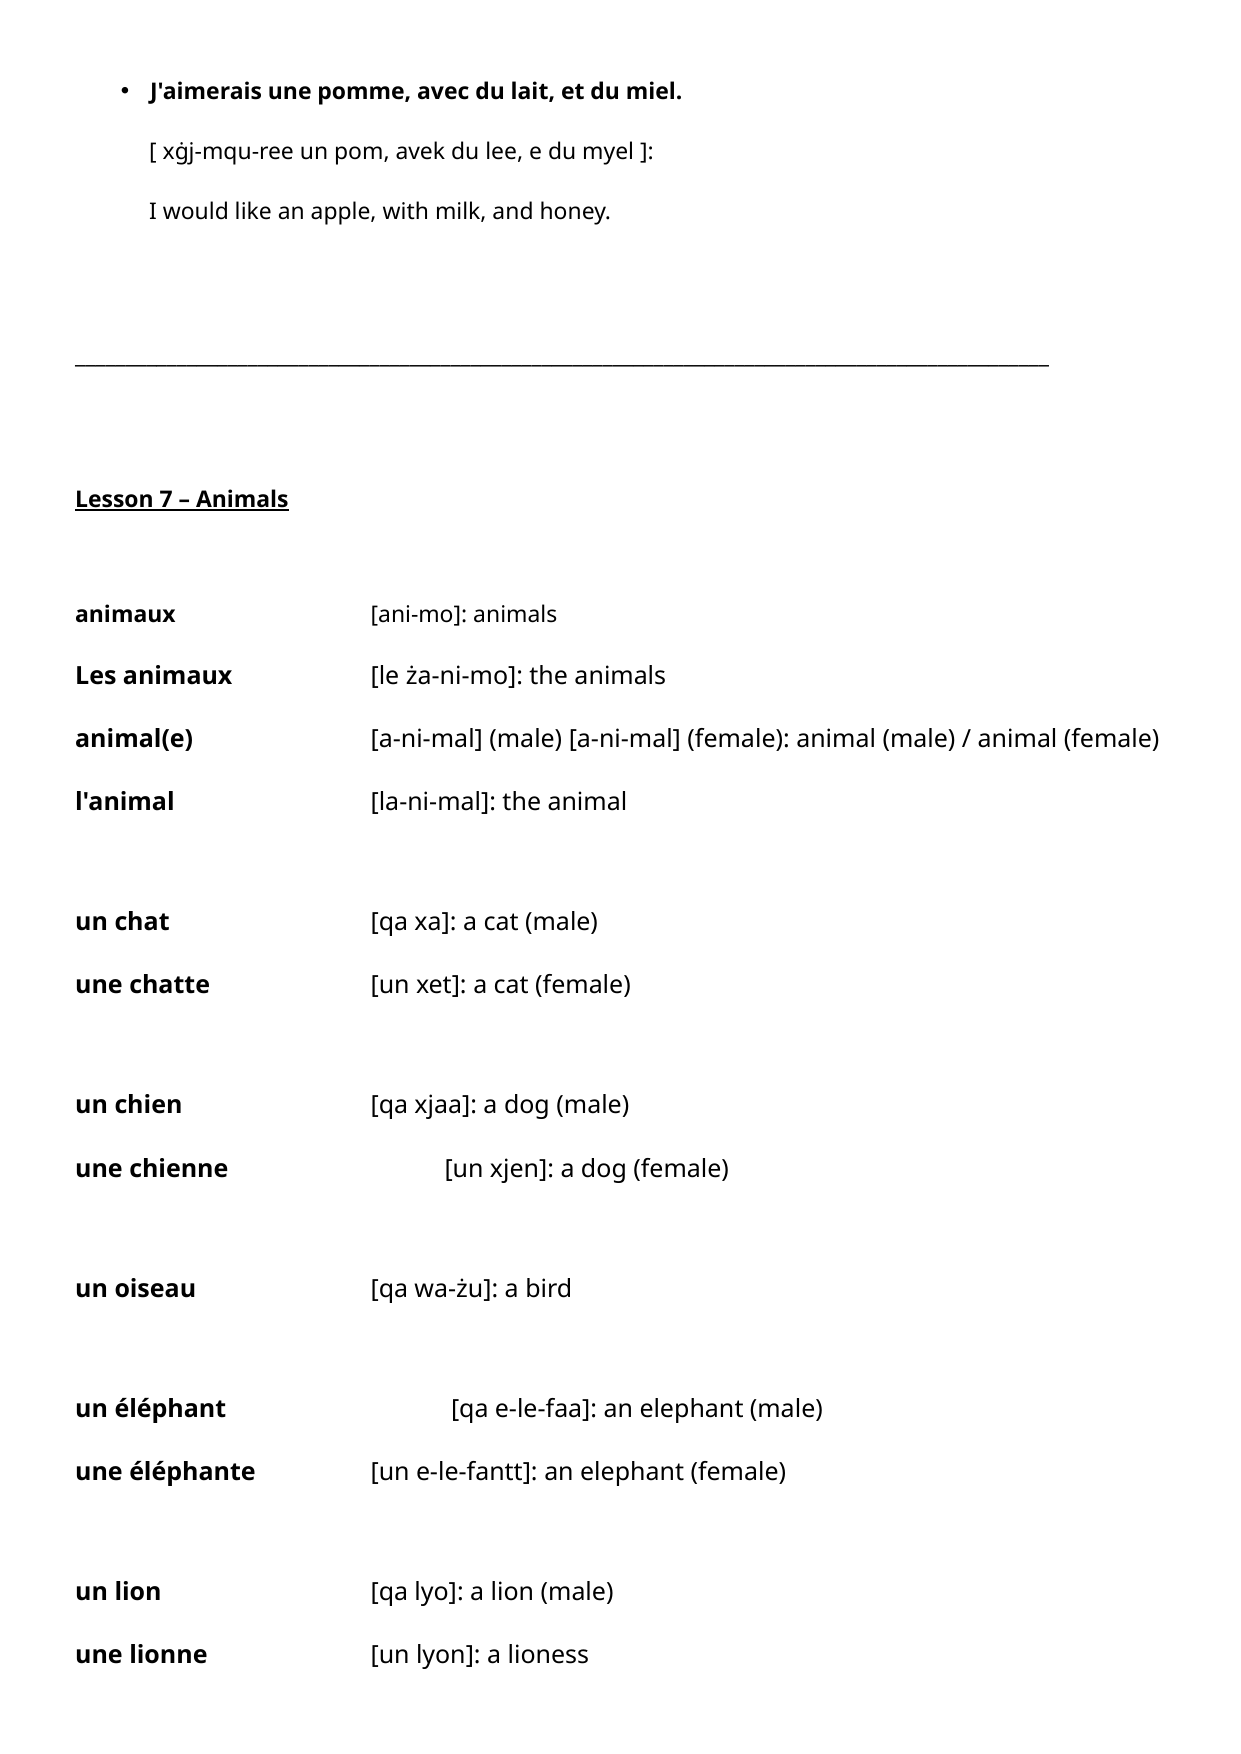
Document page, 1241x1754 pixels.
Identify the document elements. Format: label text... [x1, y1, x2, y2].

text un éléphant [qa e-le-faa]: an elephant (male) [75, 1390, 1165, 1424]
text un lion [qa lyo]: a lion (male) [75, 1574, 1165, 1608]
text un chien [qa xjaa]: a dog (male) [75, 1087, 1165, 1121]
text ________________________________________________________________________________________________ [75, 339, 1165, 370]
list J'aimerais une pomme, avec du lait, et du miel. [121, 75, 1165, 106]
text une lionne [un lyon]: a lioness [75, 1637, 1165, 1671]
text I would like an apple, with milk, and honey. [149, 195, 1165, 226]
text un chat [qa xa]: a cat (male) [75, 904, 1165, 938]
subtitle Lesson 7 – Animals [75, 482, 1165, 514]
text animal(e) [a-ni-mal] (male) [a-ni-mal] (female): animal (male) / animal (female) [75, 721, 1165, 755]
text animaux [ani-mo]: animals [75, 598, 1165, 629]
text une chienne [un xjen]: a dog (female) [75, 1150, 1165, 1184]
text une éléphante [un e-le-fantt]: an elephant (female) [75, 1453, 1165, 1488]
text l'animal [la-ni-mal]: the animal [75, 784, 1165, 818]
text un oiseau [qa wa-żu]: a bird [75, 1270, 1165, 1304]
text [ xġj-mqu-ree un pom, avek du lee, e du myel ]: [149, 135, 1165, 166]
text une chatte [un xet]: a cat (female) [75, 967, 1165, 1001]
text Les animaux [le ża-ni-mo]: the animals [75, 657, 1165, 692]
